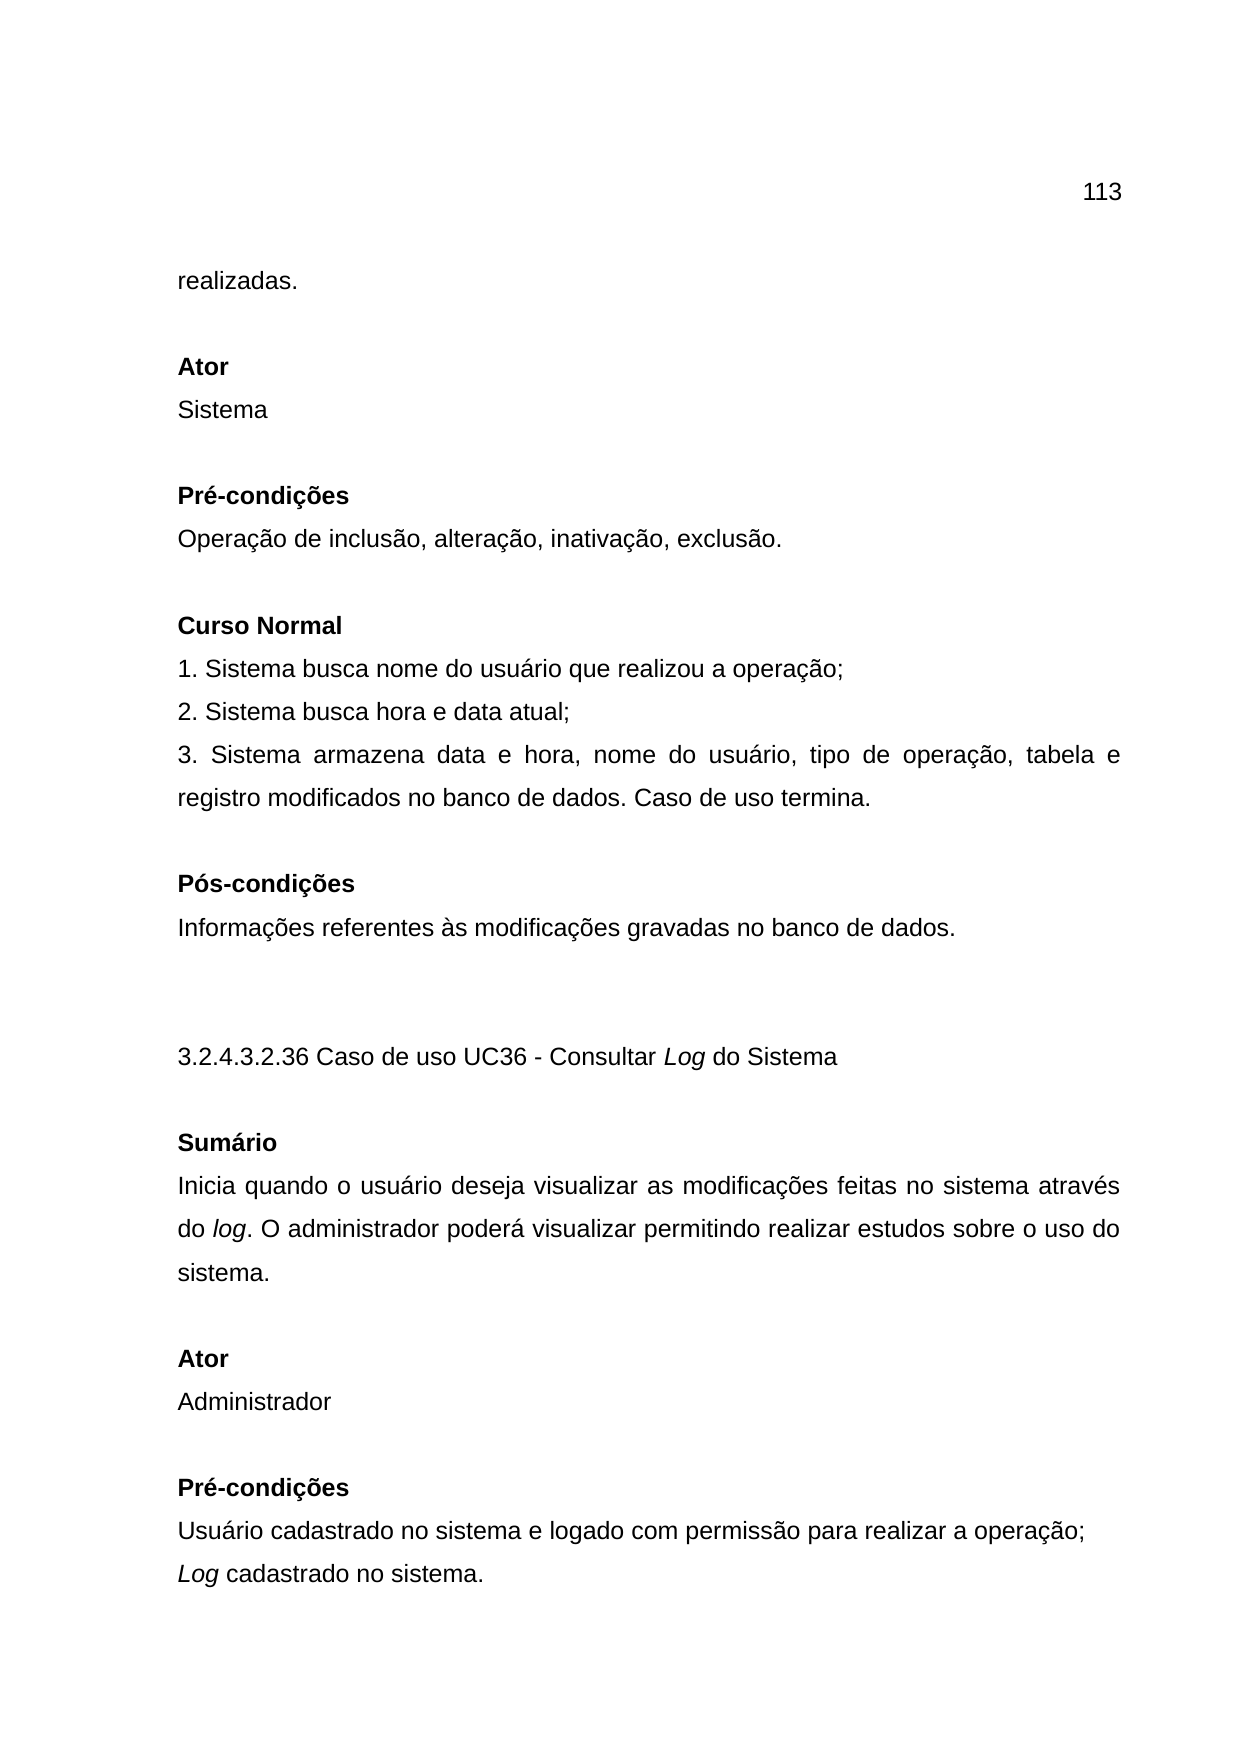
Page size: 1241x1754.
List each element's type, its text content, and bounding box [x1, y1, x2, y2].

text Log cadastrado no sistema. [177, 1559, 1122, 1588]
text Administrador [177, 1387, 1122, 1416]
text 1. Sistema busca nome do usuário que realizou a operação; [177, 654, 1122, 683]
text Sumário [177, 1128, 1122, 1157]
text 3. Sistema armazena data e hora, nome do usuário, tipo de operação, tabela e registro modificados no banco de dados. Caso de uso termina. [177, 740, 1122, 812]
text Pré-condições [177, 481, 1122, 510]
text Usuário cadastrado no sistema e logado com permissão para realizar a operação; [177, 1516, 1122, 1545]
text Ator [177, 352, 1122, 381]
text Sistema [177, 395, 1122, 424]
text Inicia quando o usuário deseja visualizar as modificações feitas no sistema através do log. O administrador poderá visualizar permitindo realizar estudos sobre o uso do sistema. [177, 1171, 1122, 1286]
text Operação de inclusão, alteração, inativação, exclusão. [177, 524, 1122, 553]
text Curso Normal [177, 611, 1122, 639]
text realizadas. [177, 266, 1122, 294]
text Informações referentes às modificações gravadas no banco de dados. [177, 913, 1122, 941]
text Pós-condições [177, 869, 1122, 898]
text Ator [177, 1344, 1122, 1373]
text 2. Sistema busca hora e data atual; [177, 697, 1122, 726]
text Pré-condições [177, 1473, 1122, 1502]
text 3.2.4.3.2.36 Caso de uso UC36 - Consultar Log do Sistema [177, 1042, 1122, 1071]
